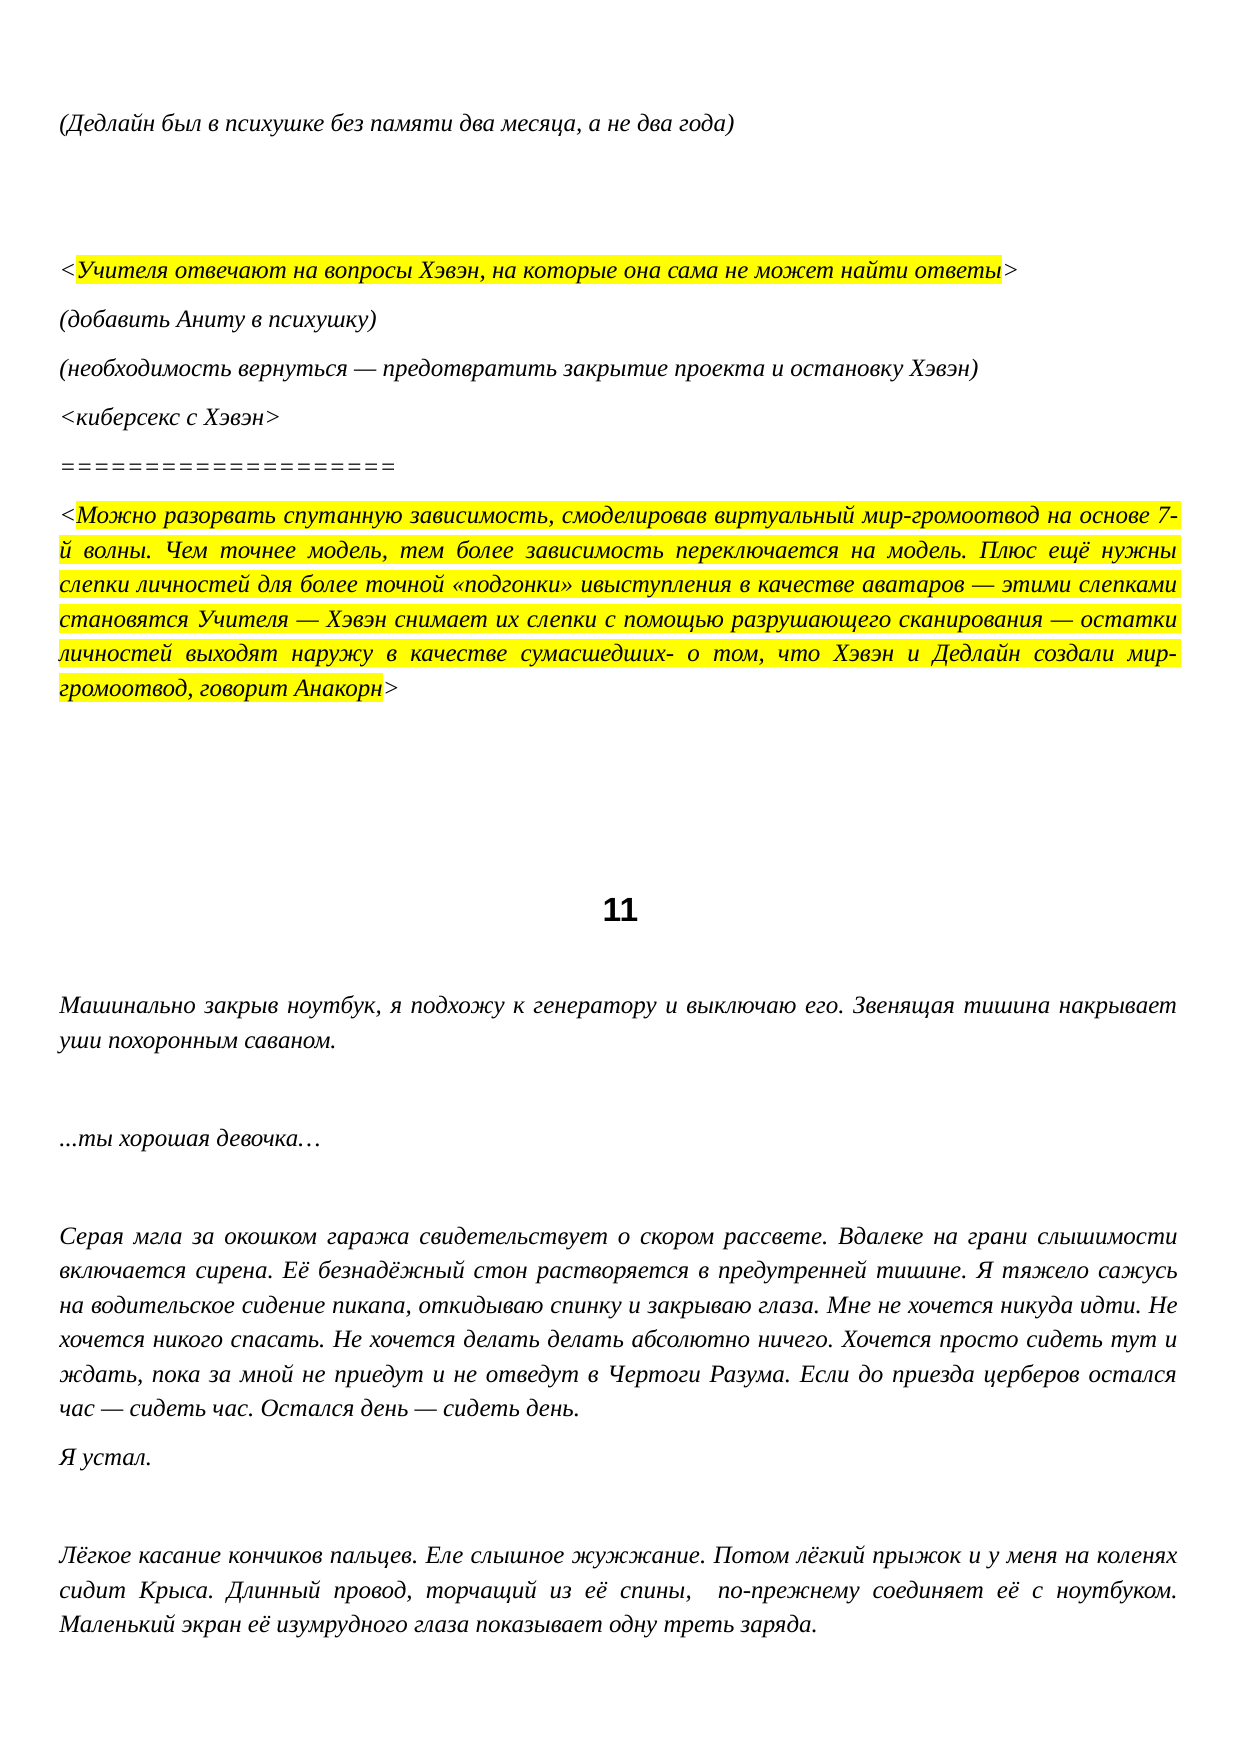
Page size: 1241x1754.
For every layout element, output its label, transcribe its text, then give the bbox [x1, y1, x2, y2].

text <киберсекс с Хэвэн> [59, 402, 1181, 431]
text ==================== [59, 452, 1181, 480]
text (Дедлайн был в психушке без памяти два месяца, а не два года) [59, 108, 1181, 137]
text <Учителя отвечают на вопросы Хэвэн, на которые она сама не может найти ответы> [59, 255, 1181, 284]
text Я устал. [59, 1442, 1181, 1471]
text (добавить Аниту в психушку) [59, 304, 1181, 333]
text ...ты хорошая девочка… [59, 1123, 1181, 1152]
text Машинально закрыв ноутбук, я подхожу к генератору и выключаю его. Звенящая тишина накрывает уши похоронным саваном. [59, 990, 1181, 1053]
text (необходимость вернуться — предотвратить закрытие проекта и остановку Хэвэн) [59, 353, 1181, 382]
text <Можно разорвать спутанную зависимость, смоделировав виртуальный мир-громоотвод на основе 7-й волны. Чем точнее модель, тем более зависимость переключается на модель. Плюс ещё нужны слепки личностей для более точной «подгонки» ивыступления в качестве аватаров — этими слепками становятся Учителя — Хэвэн снимает их слепки с помощью разрушающего сканирования — остатки личностей выходят наружу в качестве сумасшедших- о том, что Хэвэн и Дедлайн создали мир-громоотвод, говорит Анакорн> [59, 501, 1181, 702]
text Серая мгла за окошком гаража свидетельствует о скором рассвете. Вдалеке на грани слышимости включается сирена. Её безнадёжный стон растворяется в предутренней тишине. Я тяжело сажусь на водительское сидение пикапа, откидываю спинку и закрываю глаза. Мне не хочется никуда идти. Не хочется никого спасать. Не хочется делать делать абсолютно ничего. Хочется просто сидеть тут и ждать, пока за мной не приедут и не отведут в Чертоги Разума. Если до приезда церберов остался час — сидеть час. Остался день — сидеть день. [59, 1221, 1181, 1422]
text Лёгкое касание кончиков пальцев. Еле слышное жужжание. Потом лёгкий прыжок и у меня на коленях сидит Крыса. Длинный провод, торчащий из её спины, по-прежнему соединяет её с ноутбуком. Маленький экран её изумрудного глаза показывает одну треть заряда. [59, 1541, 1181, 1638]
subtitle 11 [59, 890, 1181, 929]
